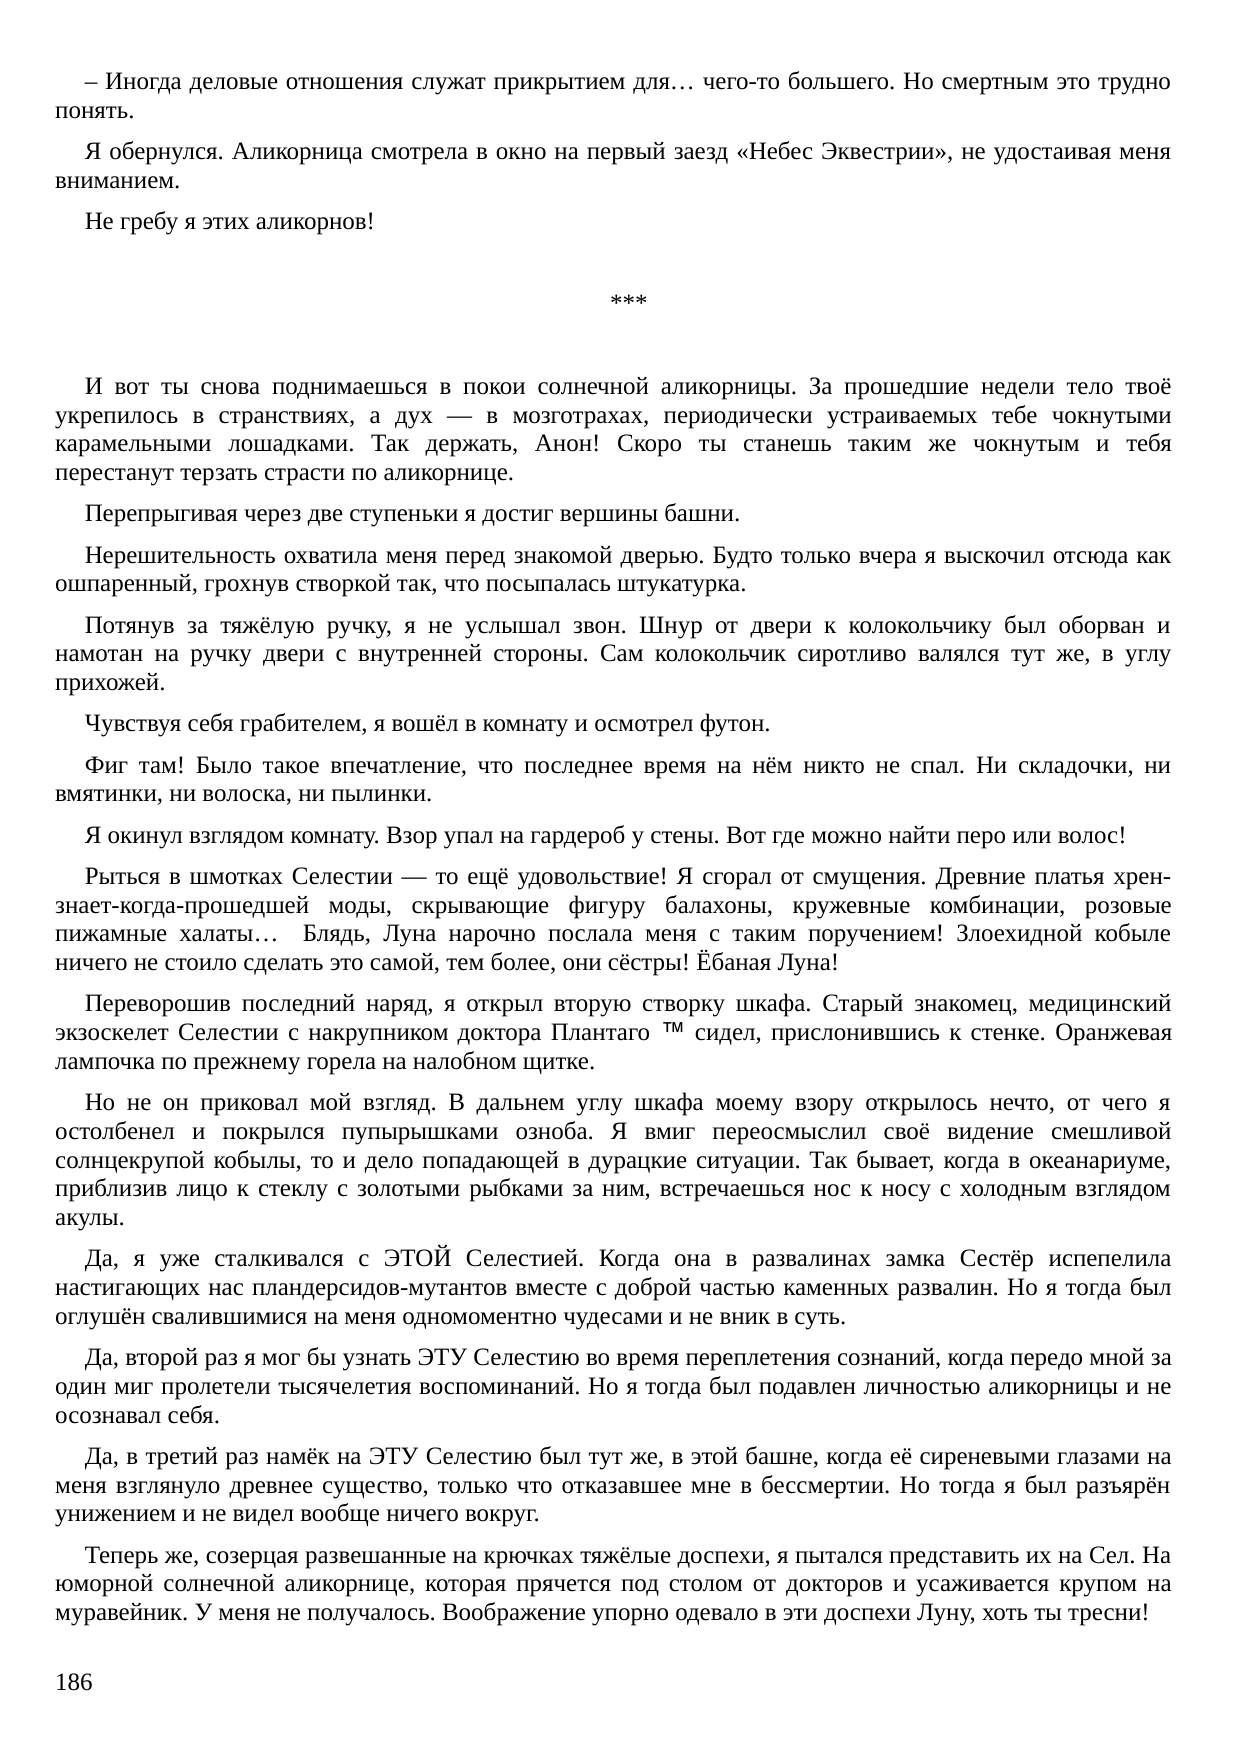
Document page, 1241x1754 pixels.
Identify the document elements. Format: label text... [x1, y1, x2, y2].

text Теперь же, созерцая развешанные на крючках тяжёлые доспехи, я пытался представить их на Сел. На юморной солнечной аликорнице, которая прячется под столом от докторов и усаживается крупом на муравейник. У меня не получалось. Воображение упорно одевало в эти доспехи Луну, хоть ты тресни! [55, 1540, 1173, 1626]
text Фиг там! Было такое впечатление, что последнее время на нём никто не спал. Ни складочки, ни вмятинки, ни волоска, ни пылинки. [55, 750, 1173, 807]
text *** [55, 288, 1173, 317]
text Не гребу я этих аликорнов! [55, 206, 1173, 235]
text Рыться в шмотках Селестии — то ещё удовольствие! Я сгорал от смущения. Древние платья хрен-знает-когда-прошедшей моды, скрывающие фигуру балахоны, кружевные комбинации, розовые пижамные халаты… Блядь, Луна нарочно послала меня с таким поручением! Злоехидной кобыле ничего не стоило сделать это самой, тем более, они сёстры! Ёбаная Луна! [55, 861, 1173, 976]
text Да, второй раз я мог бы узнать ЭТУ Селестию во время переплетения сознаний, когда передо мной за один миг пролетели тысячелетия воспоминаний. Но я тогда был подавлен личностью аликорницы и не осознавал себя. [55, 1342, 1173, 1428]
text Перепрыгивая через две ступеньки я достиг вершины башни. [55, 498, 1173, 527]
text Я окинул взглядом комнату. Взор упал на гардероб у стены. Вот где можно найти перо или волос! [55, 820, 1173, 848]
text И вот ты снова поднимаешься в покои солнечной аликорницы. За прошедшие недели тело твоё укрепилось в странствиях, а дух — в мозготрахах, периодически устраиваемых тебе чокнутыми карамельными лошадками. Так держать, Анон! Скоро ты станешь таким же чокнутым и тебя перестанут терзать страсти по аликорнице. [55, 371, 1173, 486]
text Потянув за тяжёлую ручку, я не услышал звон. Шнур от двери к колокольчику был оборван и намотан на ручку двери с внутренней стороны. Сам колокольчик сиротливо валялся тут же, в углу прихожей. [55, 610, 1173, 696]
text Чувствуя себя грабителем, я вошёл в комнату и осмотрел футон. [55, 708, 1173, 737]
text Нерешительность охватила меня перед знакомой дверью. Будто только вчера я выскочил отсюда как ошпаренный, грохнув створкой так, что посыпалась штукатурка. [55, 540, 1173, 597]
text Да, в третий раз намёк на ЭТУ Селестию был тут же, в этой башне, когда её сиреневыми глазами на меня взглянуло древнее существо, только что отказавшее мне в бессмертии. Но тогда я был разъярён унижением и не видел вообще ничего вокруг. [55, 1441, 1173, 1527]
text Переворошив последний наряд, я открыл вторую створку шкафа. Старый знакомец, медицинский экзоскелет Селестии с накрупником доктора Плантаго  сидел, прислонившись к стенке. Оранжевая лампочка по прежнему горела на налобном щитке. [55, 988, 1173, 1075]
text Да, я уже сталкивался с ЭТОЙ Селестией. Когда она в развалинах замка Сестёр испепелила настигающих нас пландерсидов-мутантов вместе с доброй частью каменных развалин. Но я тогда был оглушён свалившимися на меня одномоментно чудесами и не вник в суть. [55, 1243, 1173, 1330]
text – Иногда деловые отношения служат прикрытием для… чего-то большего. Но смертным это трудно понять. [55, 66, 1173, 123]
text Я обернулся. Аликорница смотрела в окно на первый заезд «Небес Эквестрии», не удостаивая меня вниманием. [55, 136, 1173, 193]
text Но не он приковал мой взгляд. В дальнем углу шкафа моему взору открылось нечто, от чего я остолбенел и покрылся пупырышками озноба. Я вмиг переосмыслил своё видение смешливой солнцекрупой кобылы, то и дело попадающей в дурацкие ситуации. Так бывает, когда в океанариуме, приблизив лицо к стеклу с золотыми рыбками за ним, встречаешься нос к носу с холодным взглядом акулы. [55, 1087, 1173, 1231]
